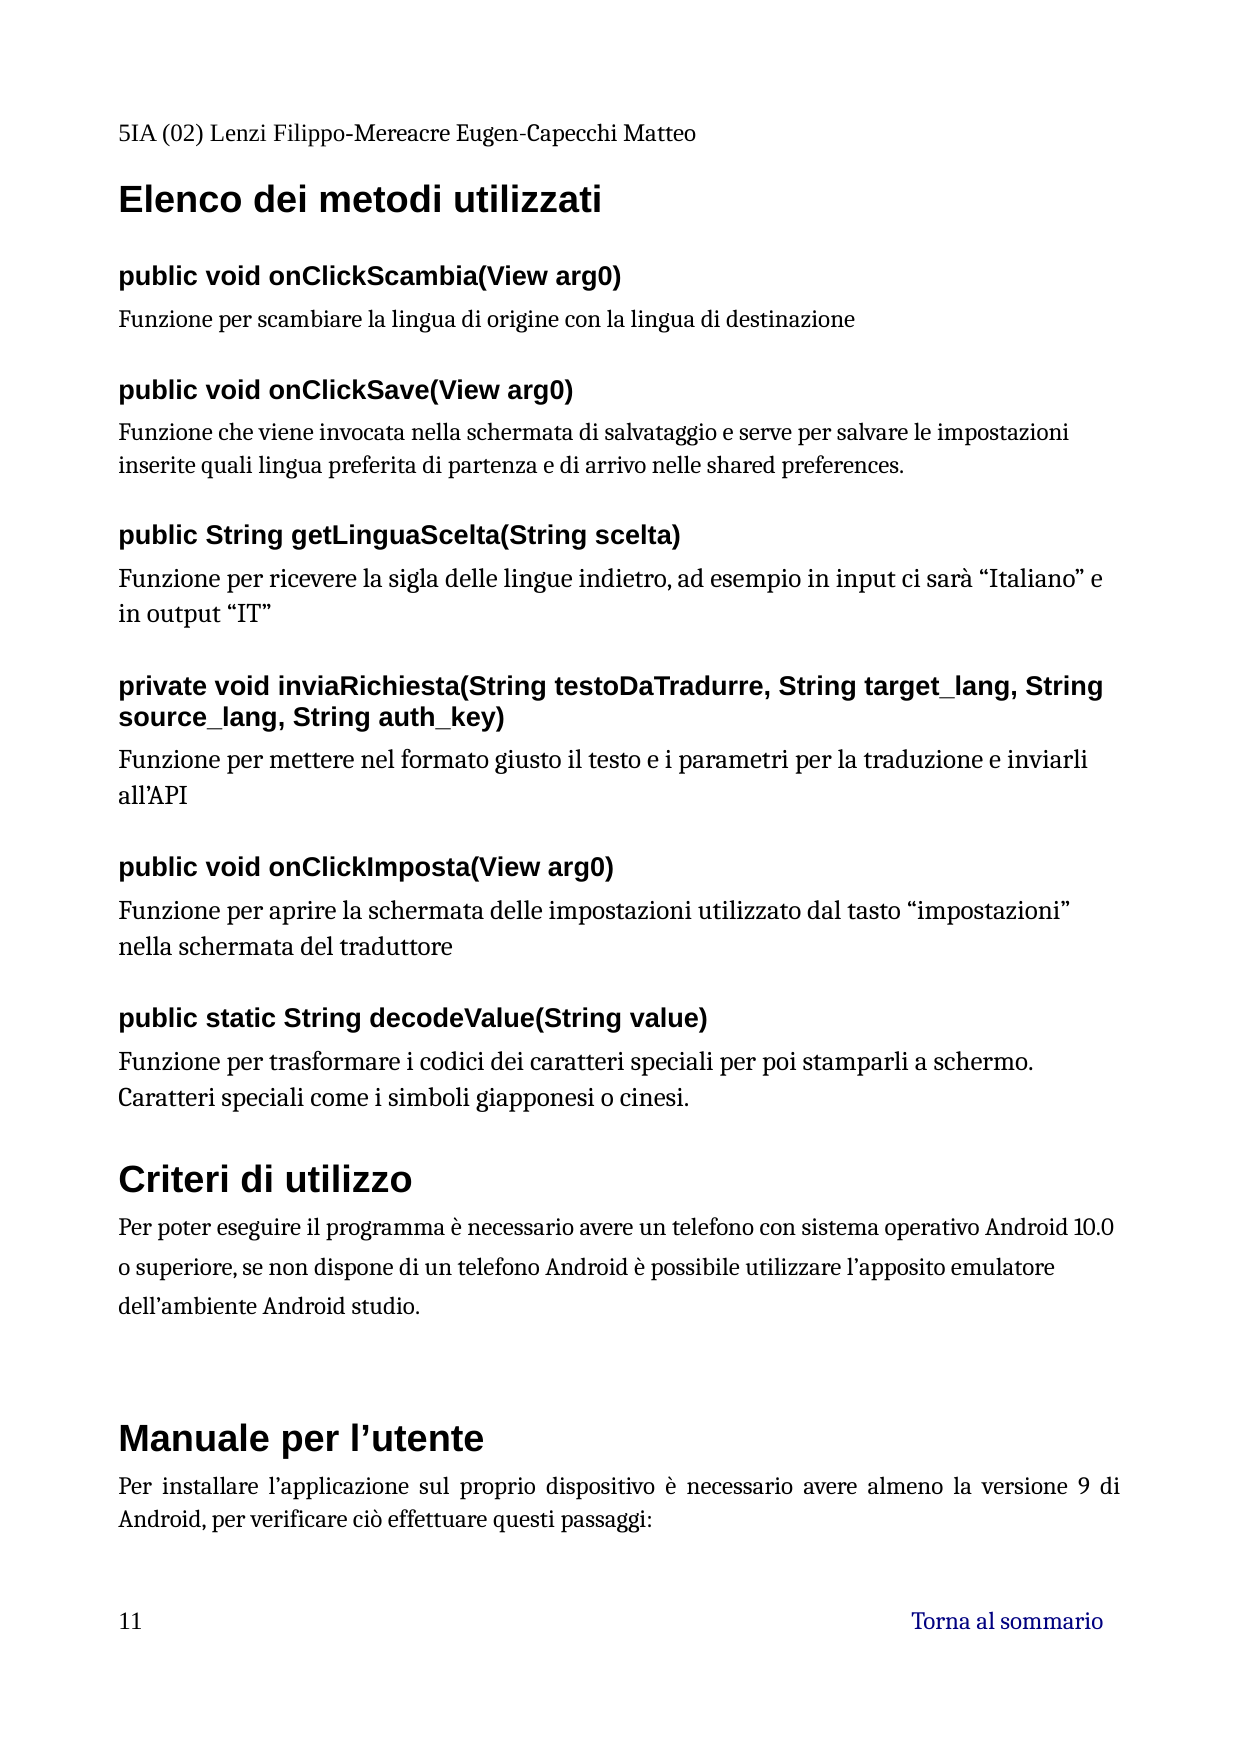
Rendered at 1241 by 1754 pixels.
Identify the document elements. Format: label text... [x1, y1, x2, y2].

subtitle public String getLinguaScelta(String scelta) [118, 519, 1122, 550]
subtitle public void onClickSave(View arg0) [118, 374, 1122, 405]
subtitle public static String decodeValue(String value) [118, 1002, 1122, 1033]
subtitle Manuale per l’utente [118, 1416, 1122, 1459]
subtitle Elenco dei metodi utilizzati [118, 177, 1122, 221]
text Funzione per trasformare i codici dei caratteri speciali per poi stamparli a schermo. Caratteri speciali come i simboli giapponesi o cinesi. [118, 1046, 1122, 1113]
text Funzione per ricevere la sigla delle lingue indietro, ad esempio in input ci sarà “Italiano” e in output “IT” [118, 563, 1122, 629]
text Funzione per mettere nel formato giusto il testo e i parametri per la traduzione e inviarli all’API [118, 744, 1122, 811]
subtitle public void onClickImposta(View arg0) [118, 851, 1122, 883]
subtitle Criteri di utilizzo [118, 1157, 1122, 1201]
text Funzione per scambiare la lingua di origine con la lingua di destinazione [118, 305, 1122, 334]
text Funzione che viene invocata nella schermata di salvataggio e serve per salvare le impostazioni inserite quali lingua preferita di partenza e di arrivo nelle shared preferences. [118, 417, 1122, 479]
subtitle public void onClickScambia(View arg0) [118, 254, 1122, 293]
subtitle private void inviaRichiesta(String testoDaTradurre, String target_lang, String source_lang, String auth_key) [118, 669, 1122, 732]
text Per installare l’applicazione sul proprio dispositivo è necessario avere almeno la versione 9 di Android, per verificare ciò effettuare questi passaggi: [118, 1472, 1122, 1533]
text Per poter eseguire il programma è necessario avere un telefono con sistema operativo Android 10.0 o superiore, se non dispone di un telefono Android è possibile utilizzare l’apposito emulatore dell’ambiente Android studio. [118, 1213, 1122, 1321]
text Funzione per aprire la schermata delle impostazioni utilizzato dal tasto “impostazioni” nella schermata del traduttore [118, 895, 1122, 962]
